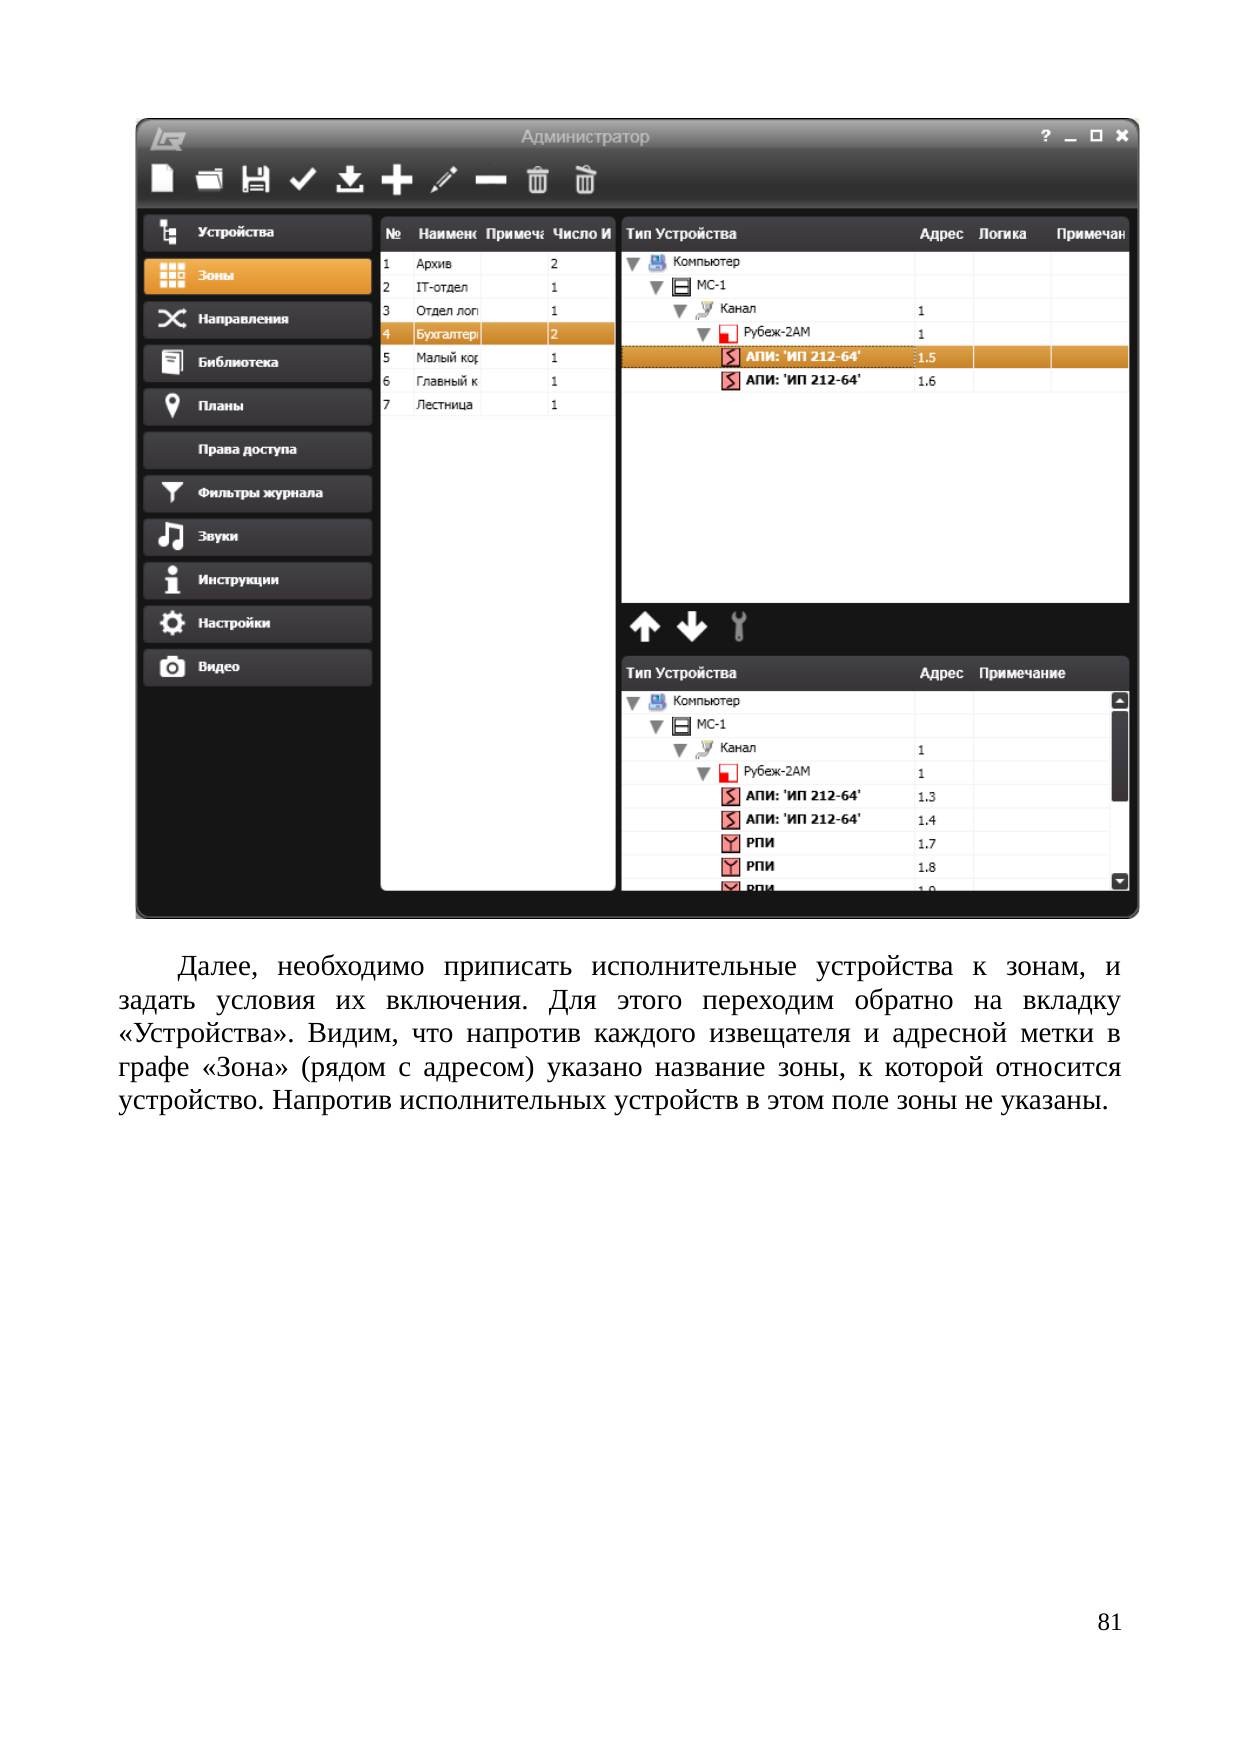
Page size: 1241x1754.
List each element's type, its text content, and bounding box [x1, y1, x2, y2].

picture [135, 118, 1140, 919]
text Далее, необходимо приписать исполнительные устройства к зонам, и задать условия их включения. Для этого переходим обратно на вкладку «Устройства». Видим, что напротив каждого извещателя и адресной метки в графе «Зона» (рядом с адресом) указано название зоны, к которой относится устройство. Напротив исполнительных устройств в этом поле зоны не указаны. [118, 919, 1122, 1116]
